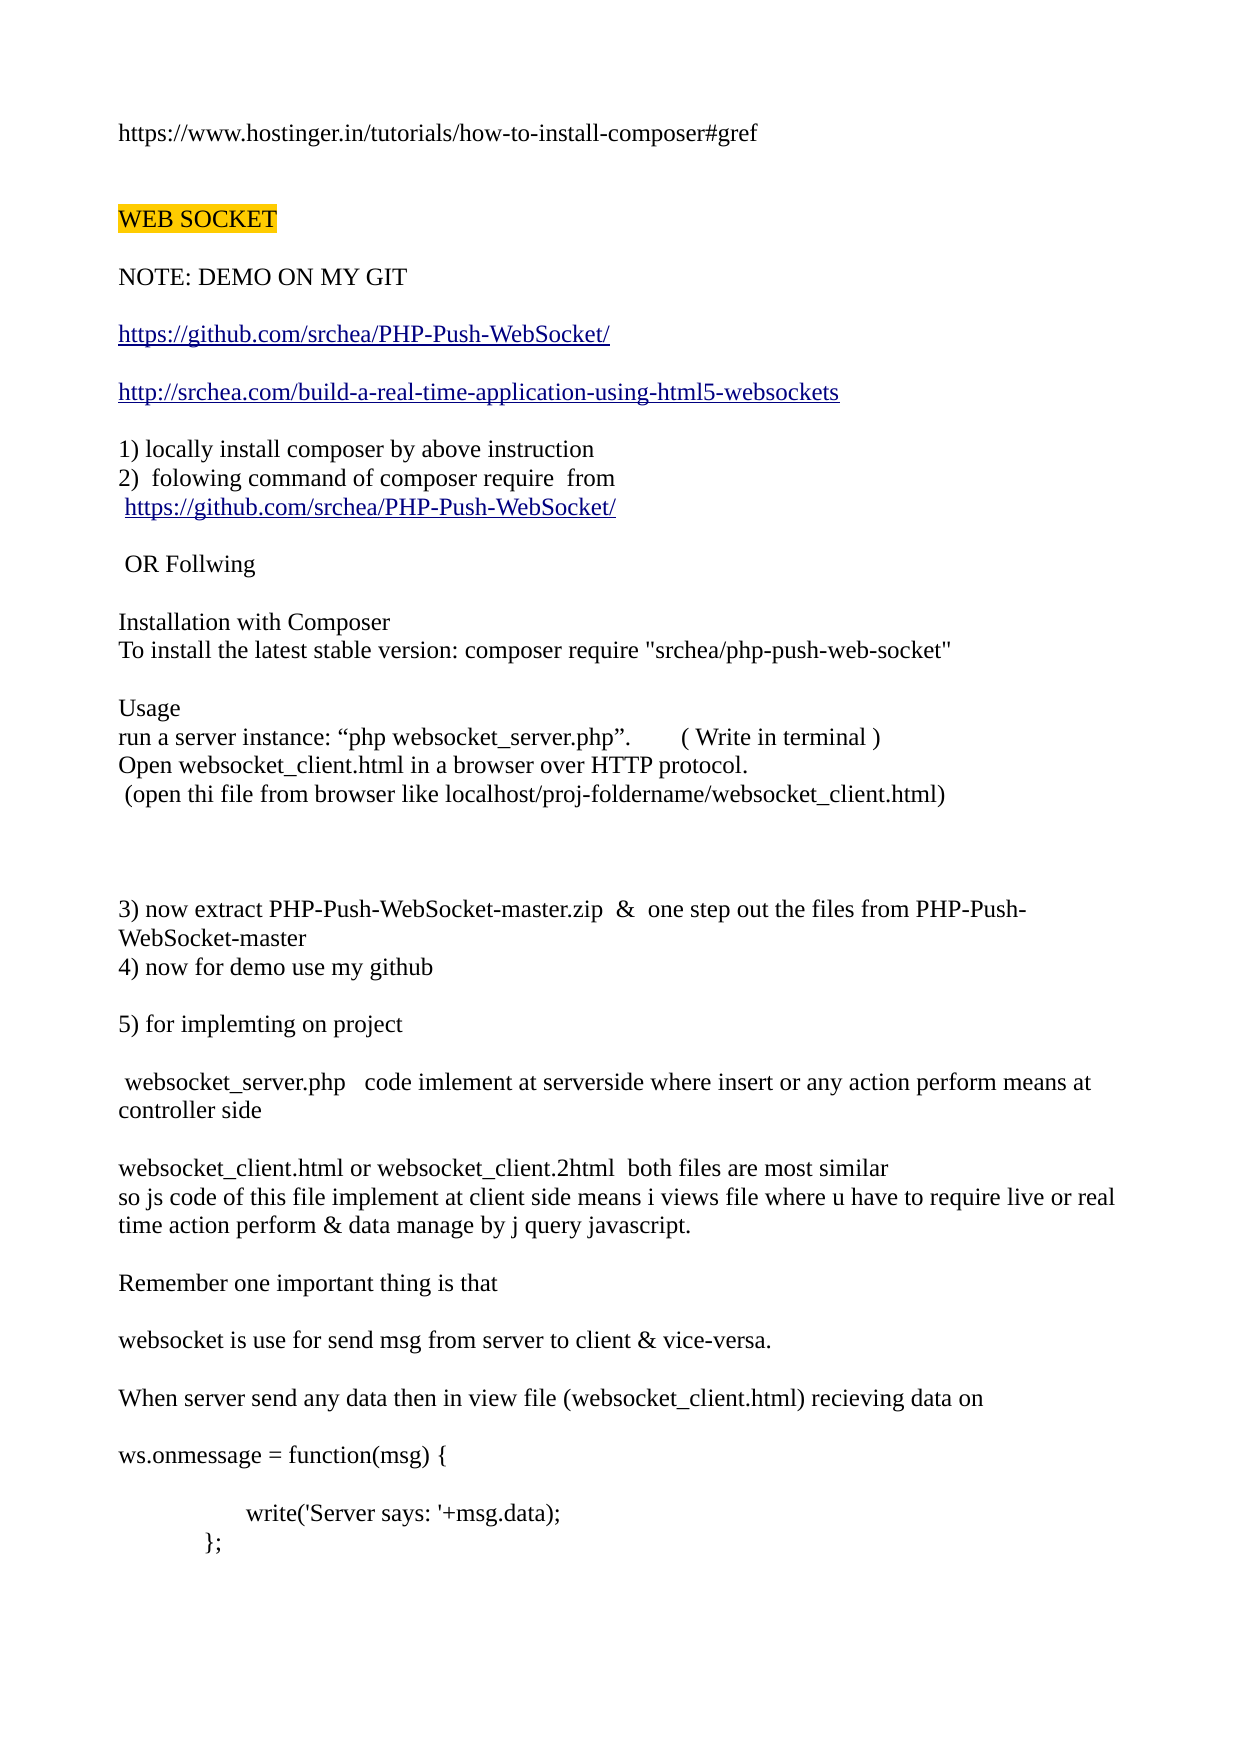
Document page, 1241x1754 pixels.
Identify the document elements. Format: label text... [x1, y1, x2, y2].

text https://github.com/srchea/PHP-Push-WebSocket/ [118, 492, 1122, 521]
text When server send any data then in view file (websocket_client.html) recieving data on [118, 1383, 1122, 1412]
text websocket is use for send msg from server to client & vice-versa. [118, 1326, 1122, 1354]
text 4) now for demo use my github [118, 952, 1122, 981]
text To install the latest stable version: composer require "srchea/php-push-web-socket" [118, 636, 1122, 664]
text so js code of this file implement at client side means i views file where u have to require live or real time action perform & data manage by j query javascript. [118, 1182, 1122, 1239]
text (open thi file from browser like localhost/proj-foldername/websocket_client.html) [118, 779, 1122, 808]
text ws.onmessage = function(msg) { [118, 1441, 1122, 1469]
text https://www.hostinger.in/tutorials/how-to-install-composer#gref [118, 118, 1122, 147]
text Installation with Composer [118, 607, 1122, 636]
text WEB SOCKET [118, 204, 1122, 233]
text }; [118, 1527, 1122, 1556]
text run a server instance: “php websocket_server.php”. ( Write in terminal ) [118, 722, 1122, 751]
text websocket_client.html or websocket_client.2html both files are most similar [118, 1153, 1122, 1182]
text 3) now extract PHP-Push-WebSocket-master.zip & one step out the files from PHP-Push-WebSocket-master [118, 894, 1122, 952]
text websocket_server.php code imlement at serverside where insert or any action perform means at controller side [118, 1067, 1122, 1124]
text 2) folowing command of composer require from [118, 463, 1122, 492]
text OR Follwing [118, 549, 1122, 578]
text Remember one important thing is that [118, 1268, 1122, 1297]
text Usage [118, 693, 1122, 722]
text write('Server says: '+msg.data); [118, 1498, 1122, 1527]
text https://github.com/srchea/PHP-Push-WebSocket/ [118, 319, 1122, 348]
text http://srchea.com/build-a-real-time-application-using-html5-websockets [118, 377, 1122, 406]
text 1) locally install composer by above instruction [118, 434, 1122, 463]
text Open websocket_client.html in a browser over HTTP protocol. [118, 751, 1122, 779]
text NOTE: DEMO ON MY GIT [118, 262, 1122, 291]
text 5) for implemting on project [118, 1009, 1122, 1038]
